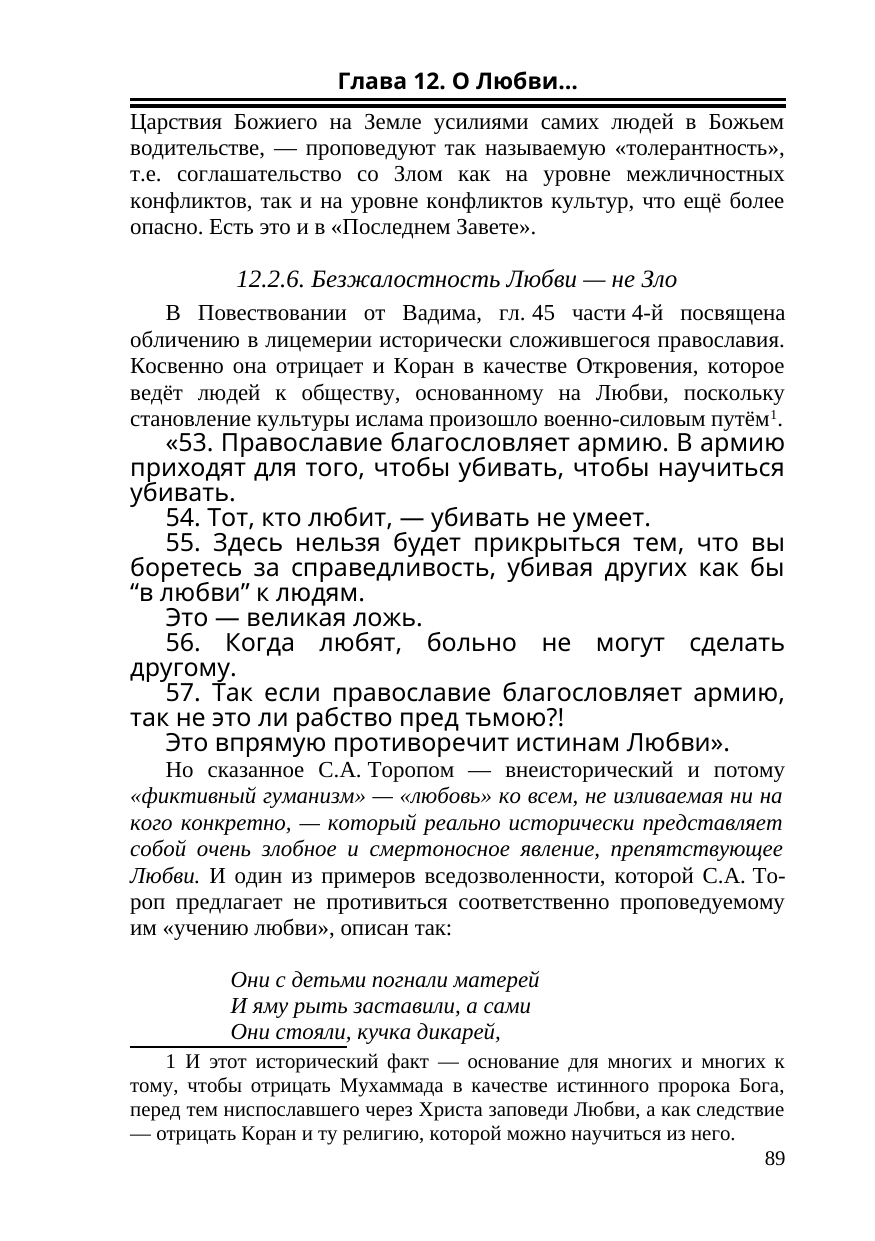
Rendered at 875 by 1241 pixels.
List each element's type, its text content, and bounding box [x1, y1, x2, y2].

text «53. Православие благословляет армию. В армию приходят для того, чтобы убивать, чтобы научиться убивать. [130, 431, 786, 506]
text 56. Когда любят, больно не могут сделать другому. [130, 631, 786, 681]
subtitle 12.2.6. Безжалостность Любви — не Зло [130, 264, 786, 293]
text Это впрямую противоречит истинам Любви». [130, 731, 786, 756]
text Они с детьми погнали матерей И яму рыть заставили, а сами Они стояли, кучка дикарей, [230, 966, 786, 1045]
text В Повествовании от Вадима, гл. 45 части 4‑й посвящена обличению в лицемерии исторически сложившегося православия. Косвенно она отрицает и Коран в качестве Откровения, которое ведёт людей к обществу, основанному на Любви, поскольку становление культуры ислама произошло военно-силовым путём. [130, 299, 786, 431]
text Царствия Божиего на Земле усилиями самих людей в Божьем водительстве, — проповедуют так называемую «толерантность», т.е. соглашательство со Злом как на уровне межличностных конфликтов, так и на уровне конфликтов культур, что ещё более опасно. Есть это и в «Последнем Завете». [130, 108, 786, 239]
text 54. Тот, кто любит, — убивать не умеет. [130, 506, 786, 531]
text 55. Здесь нельзя будет прикрыться тем, что вы боретесь за справедливость, убивая других как бы “в любви” к людям. [130, 531, 786, 606]
text 57. Так если православие благословляет армию, так не это ли рабство пред тьмою?! [130, 681, 786, 731]
text Но сказанное С.А. Торопом — внеисторический и потому «фиктивный гуманизм» — «любовь» ко всем, не изливаемая ни на кого конкретно, — который реально исторически представляет собой очень злобное и смертоносное явление, препятствующее Любви. И один из примеров вседозволенности, которой С.А. То­роп предлагает не противиться соответственно проповедуемому им «учению любви», описан так: [130, 756, 786, 941]
text Это — великая ложь. [130, 606, 786, 631]
text И этот исторический факт — основание для многих и многих к тому, чтобы отрицать Мухаммада в качестве истинного пророка Бога, перед тем ниспославшего через Христа заповеди Любви, а как следствие — отрицать Коран и ту религию, которой можно научиться из него. [130, 1047, 786, 1145]
